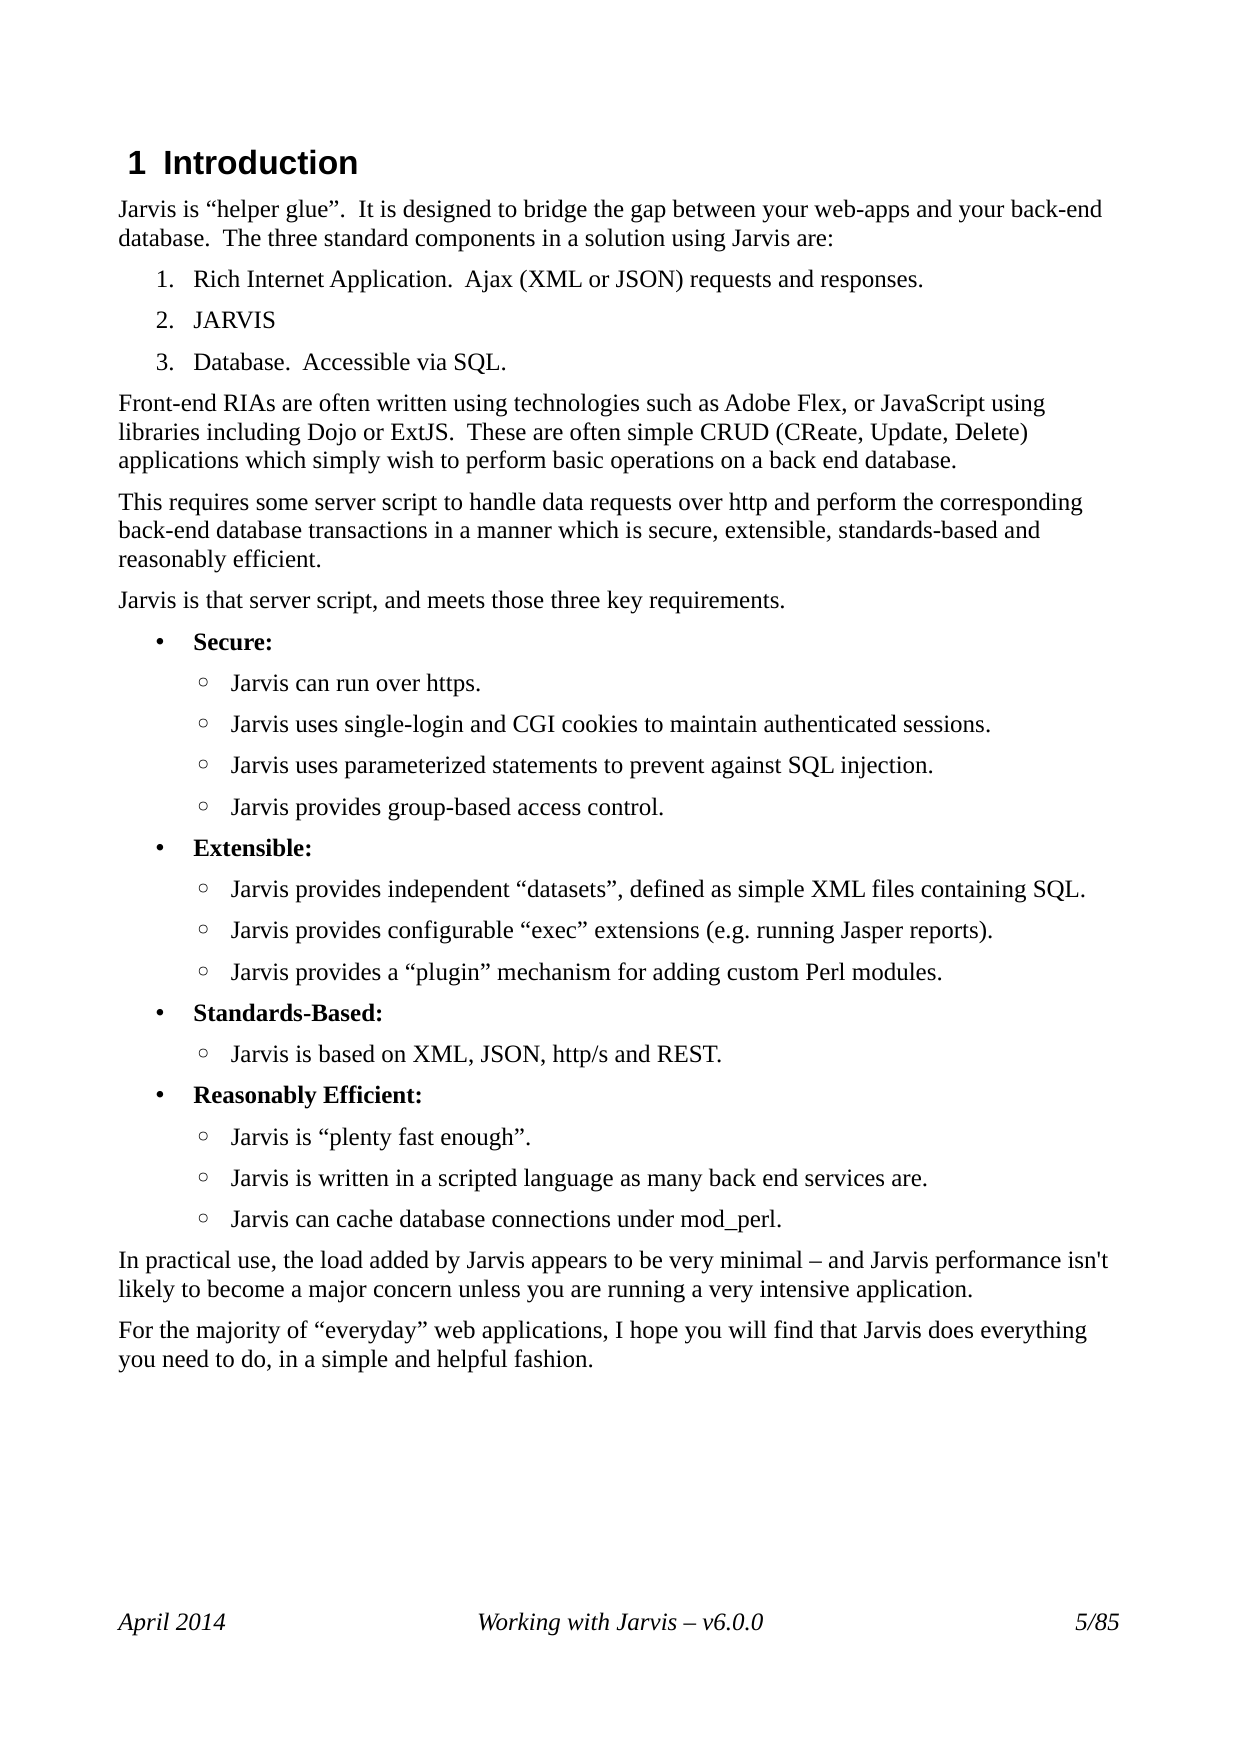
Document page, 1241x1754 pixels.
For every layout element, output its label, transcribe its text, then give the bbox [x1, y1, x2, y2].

list Jarvis is based on XML, JSON, http/s and REST. [193, 1039, 1122, 1068]
text Jarvis is that server script, and meets those three key requirements. [118, 586, 1122, 614]
list Jarvis provides configurable “exec” extensions (e.g. running Jasper reports). [193, 916, 1122, 944]
list Standards-Based: [156, 998, 1122, 1027]
list Jarvis uses single-login and CGI cookies to maintain authenticated sessions. [193, 709, 1122, 738]
text For the majority of “everyday” web applications, I hope you will find that Jarvis does everything you need to do, in a simple and helpful fashion. [118, 1316, 1122, 1373]
list Reasonably Efficient: [156, 1081, 1122, 1109]
list Jarvis can cache database connections under mod_perl. [193, 1204, 1122, 1233]
list Jarvis provides group-based access control. [193, 792, 1122, 821]
list Extensible: [156, 833, 1122, 862]
text In practical use, the load added by Jarvis appears to be very minimal – and Jarvis performance isn't likely to become a major concern unless you are running a very intensive application. [118, 1246, 1122, 1303]
list Jarvis provides a “plugin” mechanism for adding custom Perl modules. [193, 957, 1122, 986]
text Jarvis is “helper glue”. It is designed to bridge the gap between your web-apps and your back-end database. The three standard components in a solution using Jarvis are: [118, 194, 1122, 252]
list Jarvis is written in a scripted language as many back end services are. [193, 1163, 1122, 1192]
text Front-end RIAs are often written using technologies such as Adobe Flex, or JavaScript using libraries including Dojo or ExtJS. These are often simple CRUD (CReate, Update, Delete) applications which simply wish to perform basic operations on a back end database. [118, 388, 1122, 474]
list Rich Internet Application. Ajax (XML or JSON) requests and responses. [156, 264, 1122, 293]
list JARVIS [156, 306, 1122, 334]
subtitle Introduction [118, 143, 1122, 182]
list Secure: [156, 627, 1122, 656]
list Jarvis is “plenty fast enough”. [193, 1122, 1122, 1151]
list Jarvis can run over https. [193, 668, 1122, 697]
text This requires some server script to handle data requests over http and perform the corresponding back-end database transactions in a manner which is secure, extensible, standards-based and reasonably efficient. [118, 487, 1122, 573]
list Database. Accessible via SQL. [156, 347, 1122, 376]
list Jarvis provides independent “datasets”, defined as simple XML files containing SQL. [193, 874, 1122, 903]
list Jarvis uses parameterized statements to prevent against SQL injection. [193, 751, 1122, 779]
